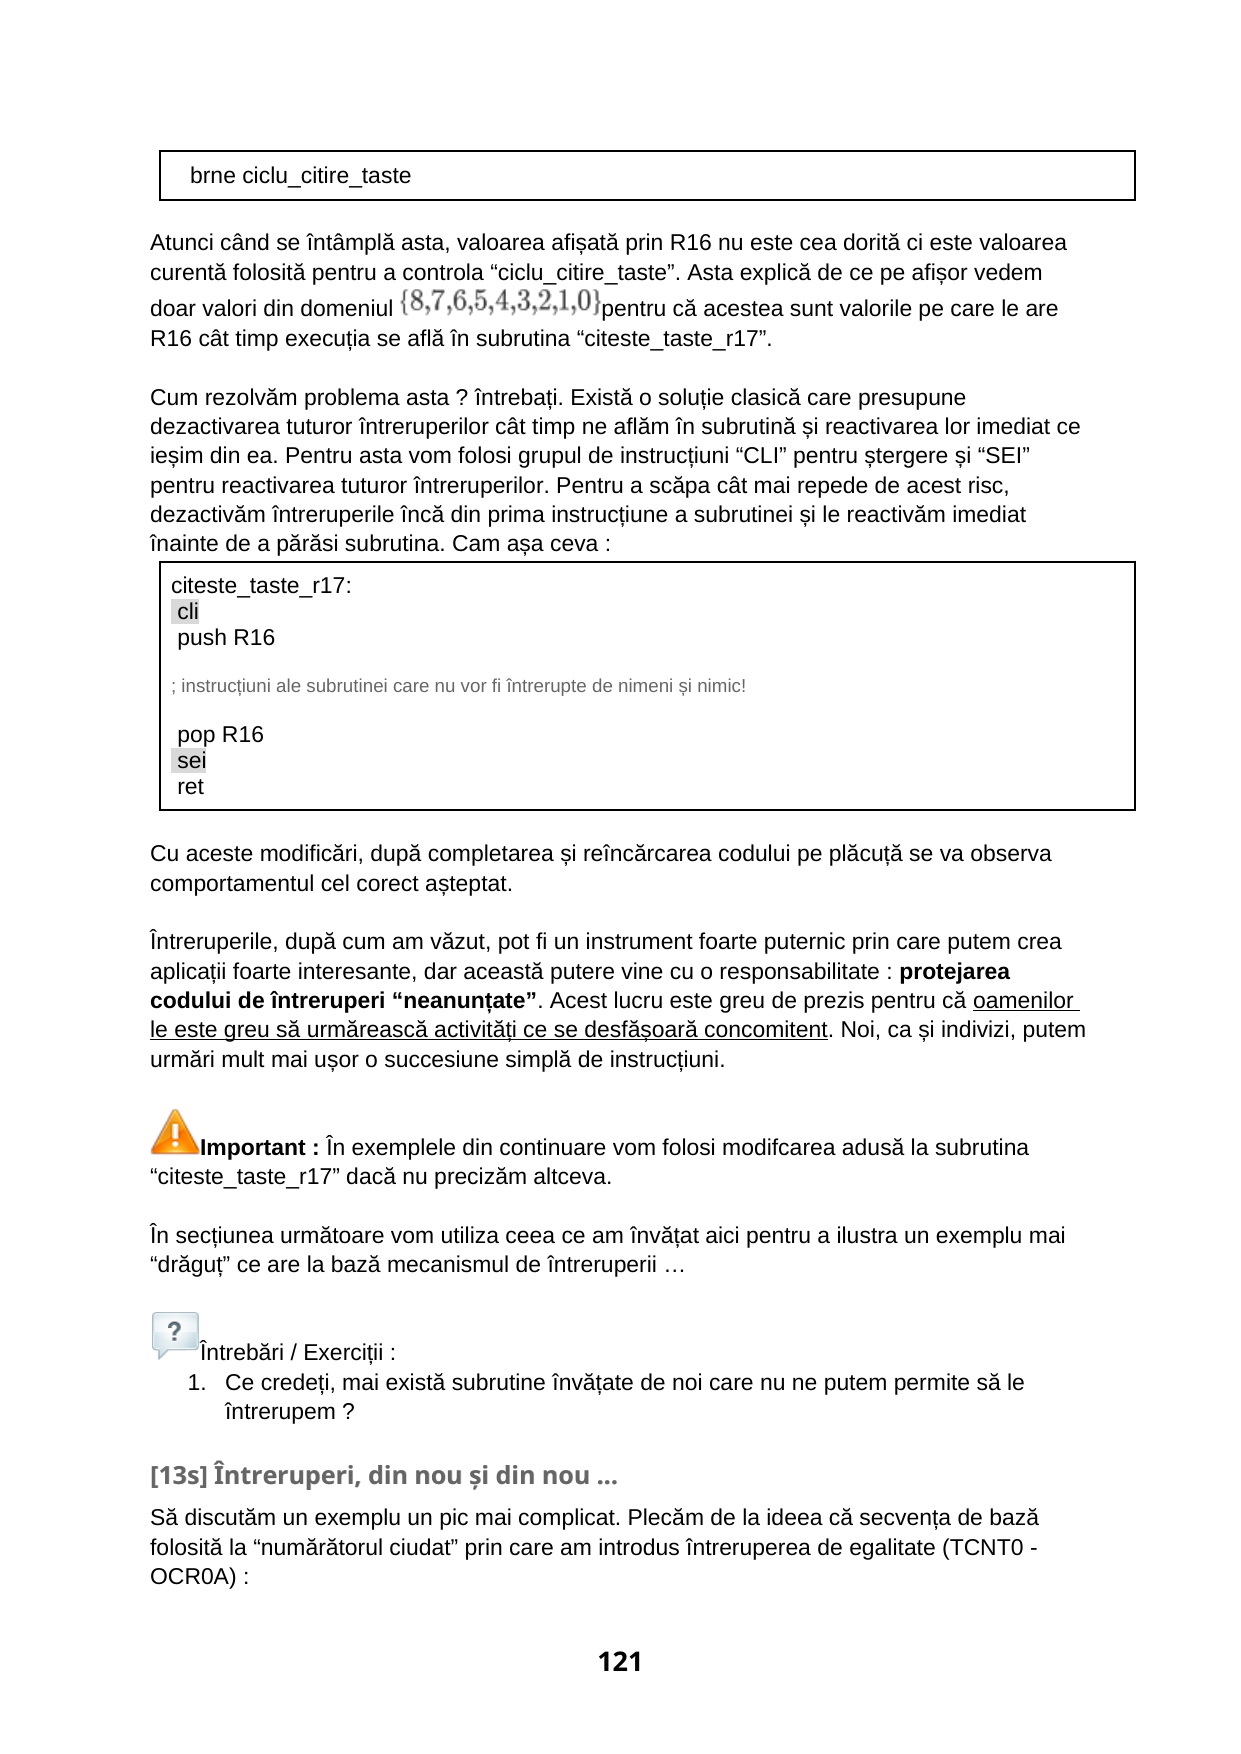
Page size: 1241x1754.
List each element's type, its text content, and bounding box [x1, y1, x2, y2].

picture [150, 1310, 200, 1361]
text Atunci când se întâmplă asta, valoarea afișată prin R16 nu este cea dorită ci este valoarea curentă folosită pentru a controla “ciclu_citire_taste”. Asta explică de ce pe afișor vedem doar valori din domeniul pentru că acestea sunt valorile pe care le are R16 cât timp execuția se află în subrutina “citeste_taste_r17”. [150, 230, 1091, 351]
text În secțiunea următoare vom utiliza ceea ce am învățat aici pentru a ilustra un exemplu mai “drăguț” ce are la bază mecanismul de întreruperii … [150, 1223, 1091, 1278]
text Întreruperile, după cum am văzut, pot fi un instrument foarte puternic prin care putem crea aplicații foarte interesante, dar această putere vine cu o responsabilitate : protejarea codului de întreruperi “neanunțate”. Acest lucru este greu de prezis pentru că oamenilor le este greu să urmărească activități ce se desfășoară concomitent. Noi, ca și indivizi, putem urmări mult mai ușor o succesiune simplă de instrucțiuni. [150, 929, 1091, 1072]
text Să discutăm un exemplu un pic mai complicat. Plecăm de la ideea că secvența de bază folosită la “numărătorul ciudat” prin care am introdus întreruperea de egalitate (TCNT0 - OCR0A) : [150, 1505, 1091, 1589]
text Cu aceste modificări, după completarea și reîncărcarea codului pe plăcuță se va observa comportamentul cel corect așteptat. [150, 841, 1091, 896]
text Întrebări / Exerciții : [150, 1337, 1091, 1366]
picture [150, 1105, 200, 1156]
table_header citeste_taste_r17: cli push R16 ; instrucțiuni ale subrutinei care nu vor fi întrerupte de nimeni și nimic! pop R16 sei ret [161, 563, 1134, 809]
text Important : În exemplele din continuare vom folosi modifcarea adusă la subrutina “citeste_taste_r17” dacă nu precizăm altceva. [150, 1131, 1091, 1189]
picture [399, 288, 602, 317]
text Cum rezolvăm problema asta ? întrebați. Există o soluție clasică care presupune dezactivarea tuturor întreruperilor cât timp ne aflăm în subrutină și reactivarea lor imediat ce ieșim din ea. Pentru asta vom folosi grupul de instrucțiuni “CLI” pentru ștergere și “SEI” pentru reactivarea tuturor întreruperilor. Pentru a scăpa cât mai repede de acest risc, dezactivăm întreruperile încă din prima instrucțiune a subrutinei și le reactivăm imediat înainte de a părăsi subrutina. Cam așa ceva : [150, 384, 1091, 557]
subtitle [13s] Întreruperi, din nou și din nou ... [150, 1457, 1091, 1491]
list Ce credeți, mai există subrutine învățate de noi care nu ne putem permite să le întrerupem ? [187, 1369, 1091, 1424]
table_header brne ciclu_citire_taste [161, 152, 1134, 198]
